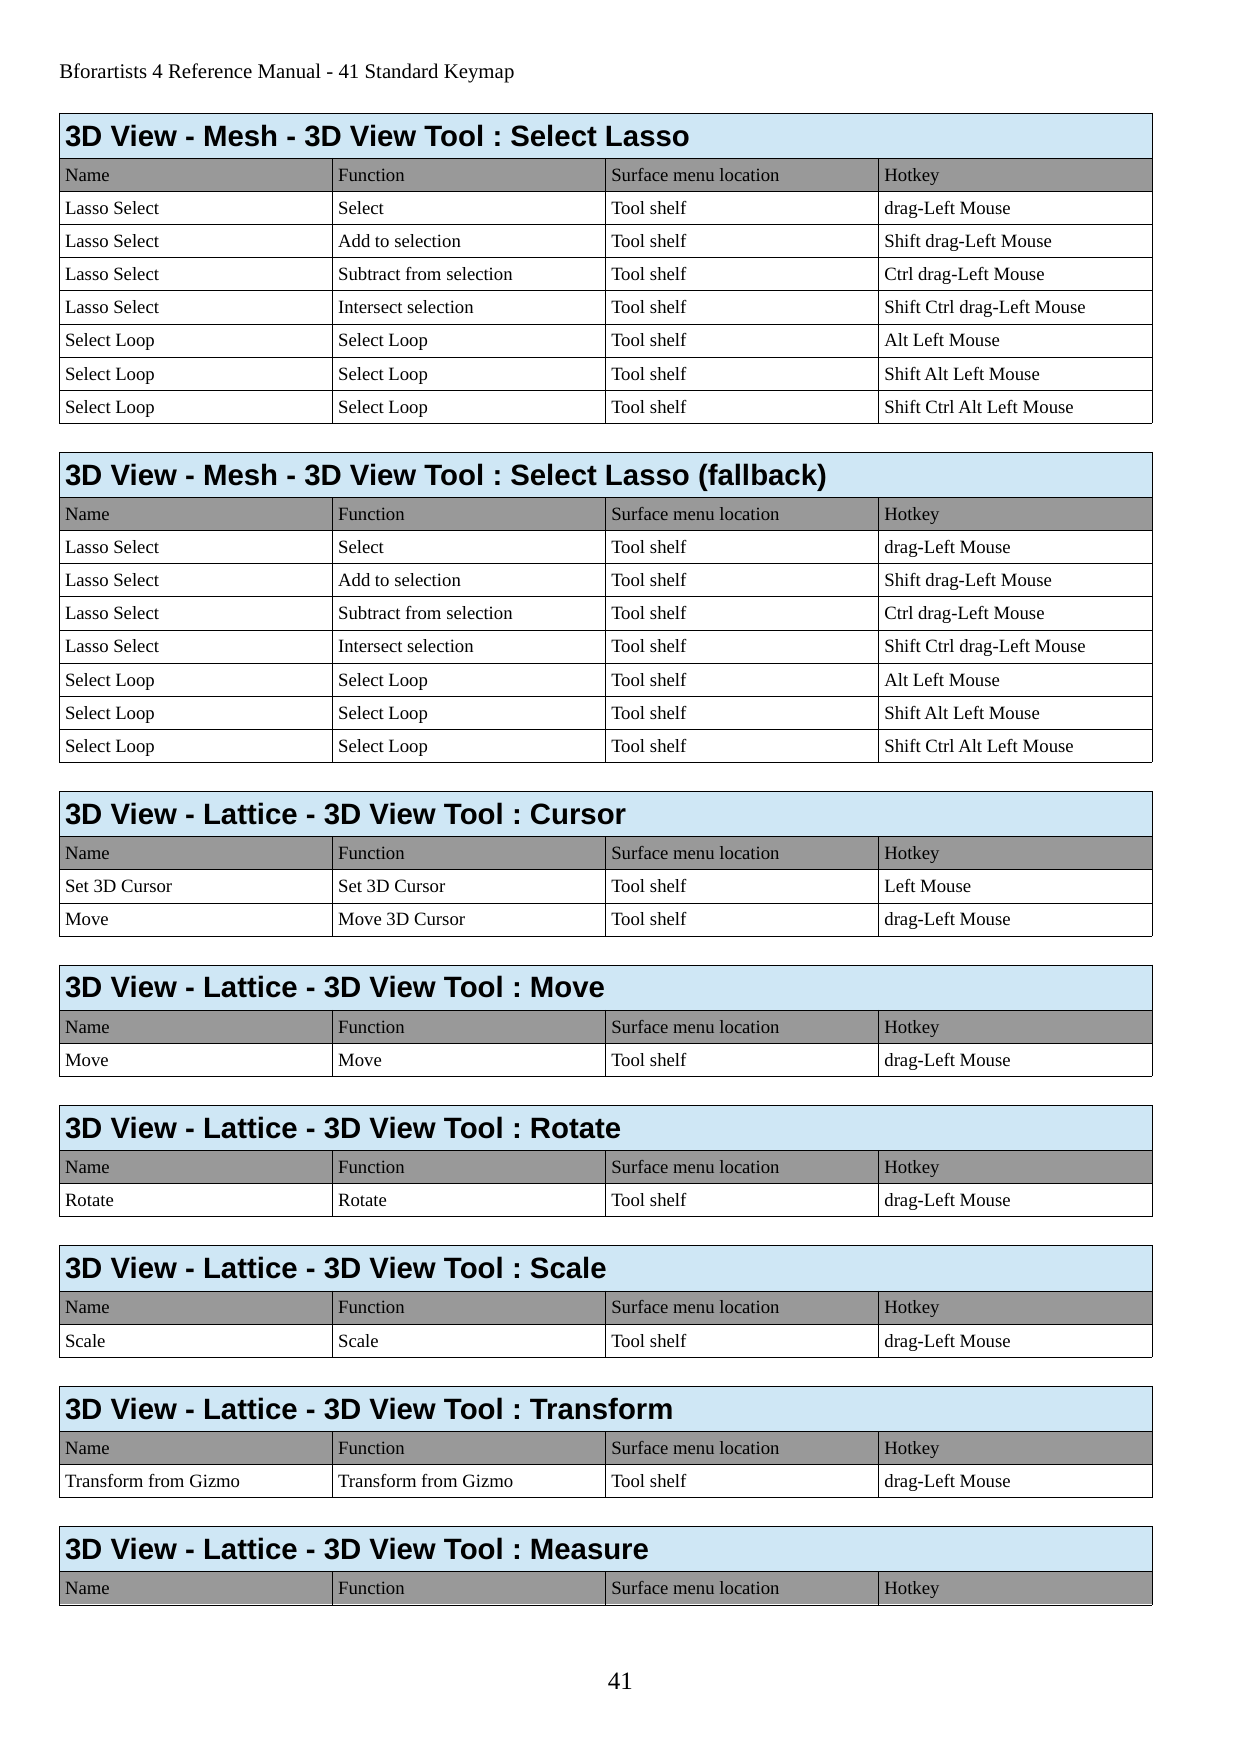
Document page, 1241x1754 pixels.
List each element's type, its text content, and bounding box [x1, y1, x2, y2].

table_cell Name [60, 1572, 332, 1604]
table_cell Ctrl drag-Left Mouse [879, 258, 1152, 290]
table_cell Tool shelf [606, 1465, 878, 1497]
table_cell Tool shelf [606, 664, 878, 696]
table_cell Rotate [60, 1184, 332, 1216]
table_header 3D View - Mesh - 3D View Tool : Select Lasso [60, 114, 1152, 158]
table_cell Name [60, 1011, 332, 1043]
table_cell Set 3D Cursor [60, 870, 332, 902]
table_cell Lasso Select [60, 291, 332, 323]
table_header 3D View - Lattice - 3D View Tool : Move [60, 966, 1152, 1010]
table_cell Name [60, 1292, 332, 1324]
table_cell Lasso Select [60, 564, 332, 596]
table_cell Tool shelf [606, 391, 878, 423]
table_cell Lasso Select [60, 531, 332, 563]
table_cell Name [60, 1151, 332, 1183]
table_cell Lasso Select [60, 192, 332, 224]
table_cell Tool shelf [606, 291, 878, 323]
table_cell Surface menu location [606, 1292, 878, 1324]
table_cell Intersect selection [333, 631, 605, 663]
table_cell Left Mouse [879, 870, 1152, 902]
table_cell Tool shelf [606, 631, 878, 663]
table_cell Subtract from selection [333, 258, 605, 290]
table_cell Hotkey [879, 159, 1152, 191]
table_cell Shift Ctrl Alt Left Mouse [879, 391, 1152, 423]
table_cell Move [333, 1044, 605, 1076]
table_cell Function [333, 1432, 605, 1464]
table_cell Tool shelf [606, 870, 878, 902]
table_cell Tool shelf [606, 531, 878, 563]
table_cell Shift Alt Left Mouse [879, 358, 1152, 390]
table_cell Select Loop [60, 391, 332, 423]
table_cell Tool shelf [606, 358, 878, 390]
table_cell Surface menu location [606, 1572, 878, 1604]
table_cell Move 3D Cursor [333, 904, 605, 936]
table_cell Select Loop [333, 664, 605, 696]
table_cell Tool shelf [606, 564, 878, 596]
table_cell drag-Left Mouse [879, 1325, 1152, 1357]
table_cell Subtract from selection [333, 597, 605, 629]
table_cell Move [60, 1044, 332, 1076]
table_cell Surface menu location [606, 1432, 878, 1464]
table_cell Name [60, 498, 332, 530]
table_cell Shift Ctrl drag-Left Mouse [879, 631, 1152, 663]
table_cell Name [60, 1432, 332, 1464]
table_cell Shift drag-Left Mouse [879, 225, 1152, 257]
table_cell Alt Left Mouse [879, 664, 1152, 696]
table_cell Surface menu location [606, 1011, 878, 1043]
table_cell Name [60, 159, 332, 191]
table_cell Move [60, 904, 332, 936]
table_cell Tool shelf [606, 225, 878, 257]
table_cell drag-Left Mouse [879, 904, 1152, 936]
table_cell Select [333, 192, 605, 224]
table_header 3D View - Lattice - 3D View Tool : Cursor [60, 792, 1152, 836]
table_cell Tool shelf [606, 697, 878, 729]
table_cell Shift Alt Left Mouse [879, 697, 1152, 729]
table_cell Function [333, 159, 605, 191]
table_cell Add to selection [333, 564, 605, 596]
table_cell drag-Left Mouse [879, 1184, 1152, 1216]
table_cell Shift drag-Left Mouse [879, 564, 1152, 596]
table_cell drag-Left Mouse [879, 192, 1152, 224]
table_cell Select Loop [333, 325, 605, 357]
table_header 3D View - Lattice - 3D View Tool : Measure [60, 1527, 1152, 1571]
table_cell Function [333, 498, 605, 530]
table_cell Lasso Select [60, 597, 332, 629]
table_cell Select Loop [333, 358, 605, 390]
table_cell Hotkey [879, 1011, 1152, 1043]
table_cell Select Loop [60, 325, 332, 357]
table_cell Hotkey [879, 1292, 1152, 1324]
table_cell Select Loop [60, 664, 332, 696]
table_cell Select Loop [333, 391, 605, 423]
table_cell Select Loop [60, 358, 332, 390]
table_header 3D View - Lattice - 3D View Tool : Transform [60, 1387, 1152, 1431]
table_cell Hotkey [879, 1151, 1152, 1183]
table_cell drag-Left Mouse [879, 1465, 1152, 1497]
table_cell Ctrl drag-Left Mouse [879, 597, 1152, 629]
table_header 3D View - Mesh - 3D View Tool : Select Lasso (fallback) [60, 453, 1152, 497]
table_cell Tool shelf [606, 597, 878, 629]
table_cell Rotate [333, 1184, 605, 1216]
table_cell Select Loop [333, 730, 605, 762]
table_cell Transform from Gizmo [60, 1465, 332, 1497]
table_cell Function [333, 1011, 605, 1043]
table_cell Tool shelf [606, 192, 878, 224]
table_cell Select Loop [333, 697, 605, 729]
table_cell Surface menu location [606, 498, 878, 530]
table_cell Surface menu location [606, 837, 878, 869]
table_cell Shift Ctrl Alt Left Mouse [879, 730, 1152, 762]
table_cell Hotkey [879, 1432, 1152, 1464]
table_cell Function [333, 1151, 605, 1183]
table_cell Select [333, 531, 605, 563]
table_header 3D View - Lattice - 3D View Tool : Rotate [60, 1106, 1152, 1150]
table_cell Lasso Select [60, 225, 332, 257]
table_cell Scale [60, 1325, 332, 1357]
table_cell Scale [333, 1325, 605, 1357]
table_cell Alt Left Mouse [879, 325, 1152, 357]
table_cell Surface menu location [606, 159, 878, 191]
table_cell Function [333, 1572, 605, 1604]
table_cell Intersect selection [333, 291, 605, 323]
table_cell Function [333, 1292, 605, 1324]
table_cell Tool shelf [606, 730, 878, 762]
table_cell Hotkey [879, 498, 1152, 530]
table_header 3D View - Lattice - 3D View Tool : Scale [60, 1246, 1152, 1291]
table_cell Shift Ctrl drag-Left Mouse [879, 291, 1152, 323]
table_cell Surface menu location [606, 1151, 878, 1183]
table_cell Set 3D Cursor [333, 870, 605, 902]
table_cell Tool shelf [606, 1184, 878, 1216]
table_cell Tool shelf [606, 1325, 878, 1357]
table_cell Lasso Select [60, 631, 332, 663]
table_cell Tool shelf [606, 325, 878, 357]
table_cell Tool shelf [606, 904, 878, 936]
table_cell drag-Left Mouse [879, 1044, 1152, 1076]
table_cell Add to selection [333, 225, 605, 257]
table_cell Select Loop [60, 697, 332, 729]
table_cell Transform from Gizmo [333, 1465, 605, 1497]
table_cell Name [60, 837, 332, 869]
table_cell Function [333, 837, 605, 869]
table_cell Select Loop [60, 730, 332, 762]
table_cell Tool shelf [606, 1044, 878, 1076]
table_cell Lasso Select [60, 258, 332, 290]
table_cell Hotkey [879, 1572, 1152, 1604]
table_cell drag-Left Mouse [879, 531, 1152, 563]
table_cell Hotkey [879, 837, 1152, 869]
table_cell Tool shelf [606, 258, 878, 290]
